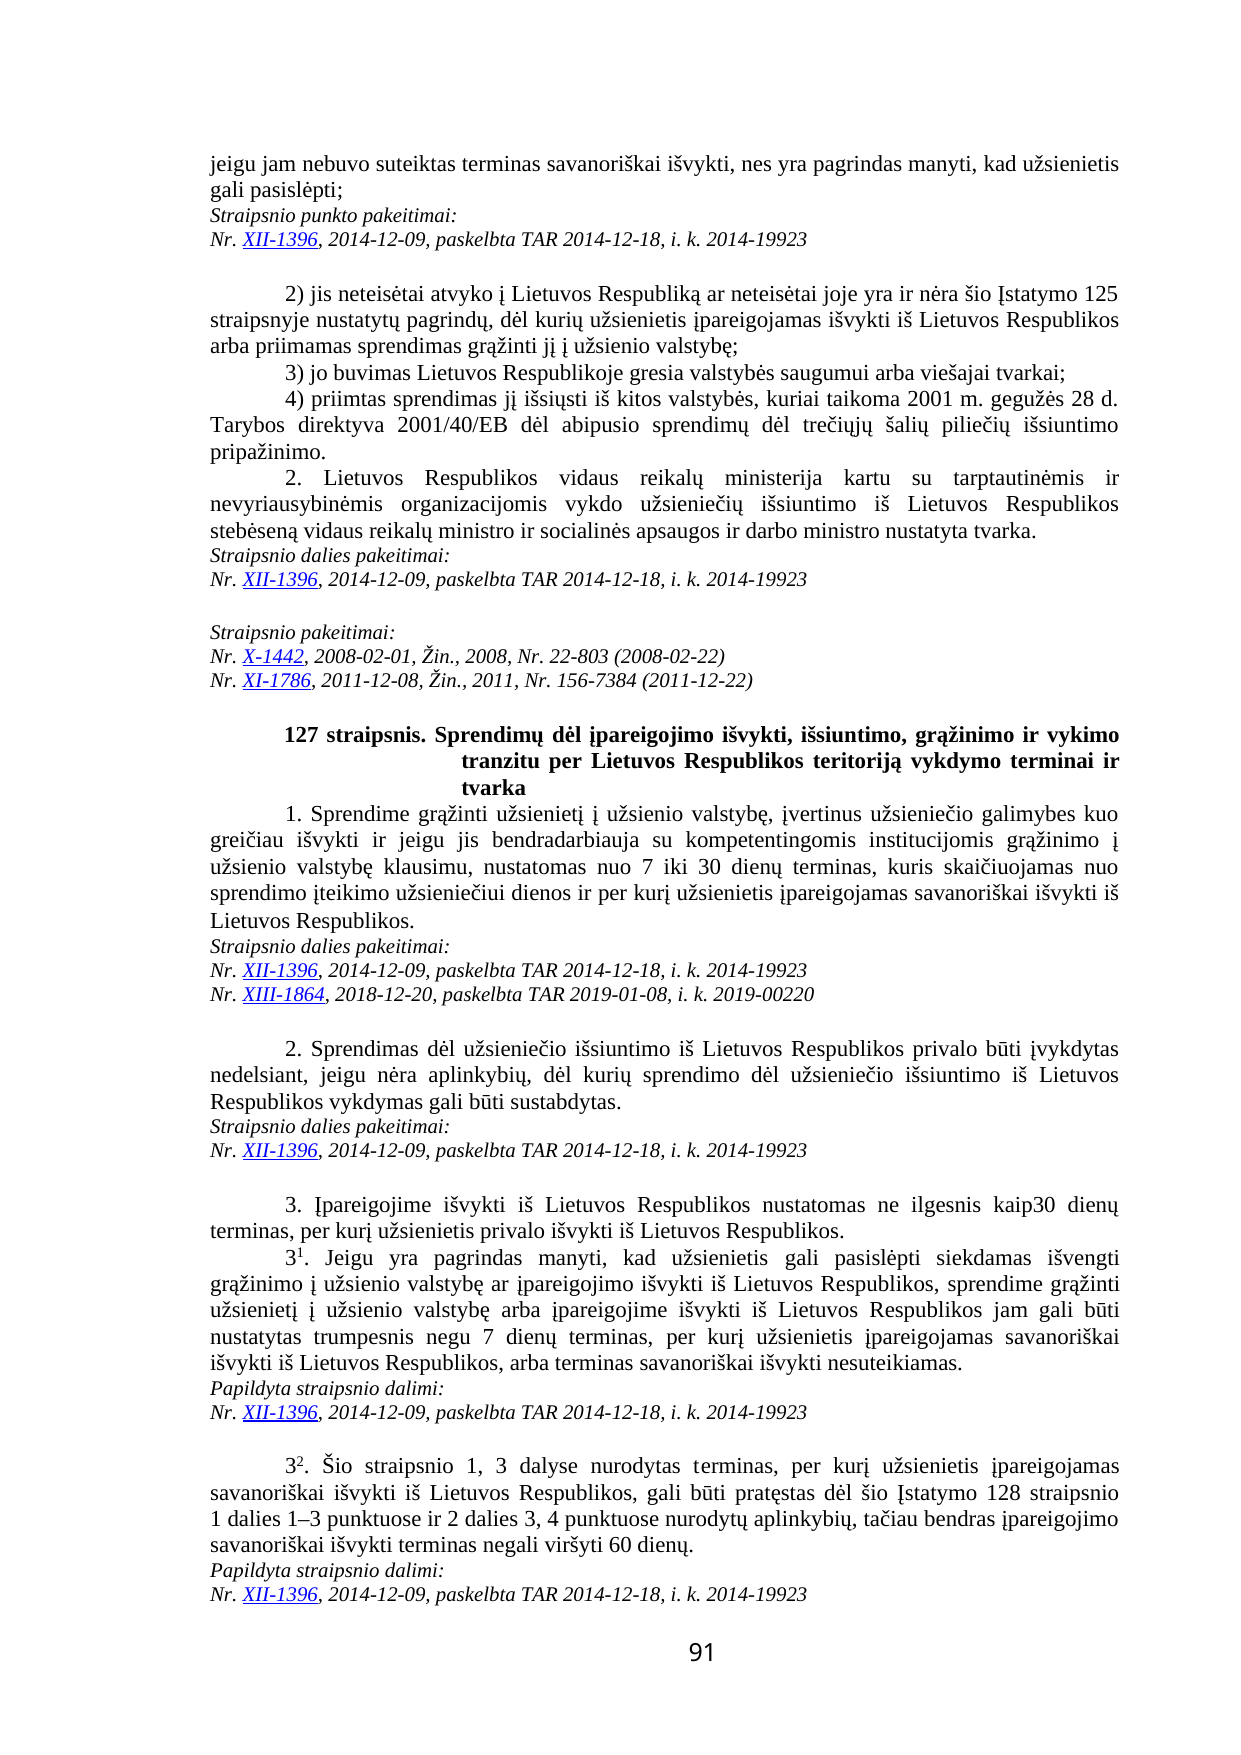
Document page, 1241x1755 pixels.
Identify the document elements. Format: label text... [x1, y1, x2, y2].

text 127 straipsnis. Sprendimų dėl įpareigojimo išvykti, išsiuntimo, grąžinimo ir vykimo tranzitu per Lietuvos Respublikos teritoriją vykdymo terminai ir tvarka [284, 721, 1120, 800]
text Straipsnio pakeitimai: [210, 620, 1120, 644]
text Straipsnio dalies pakeitimai: [210, 934, 1120, 958]
text Papildyta straipsnio dalimi: [210, 1376, 1120, 1399]
text Straipsnio punkto pakeitimai: [210, 203, 1120, 227]
text Nr. XII-1396, 2014-12-09, paskelbta TAR 2014-12-18, i. k. 2014-19923 [210, 1399, 1120, 1424]
text Nr. X-1442, 2008-02-01, Žin., 2008, Nr. 22-803 (2008-02-22) [210, 644, 1120, 668]
text 2) jis neteisėtai atvyko į Lietuvos Respubliką ar neteisėtai joje yra ir nėra šio Įstatymo 125 straipsnyje nustatytų pagrindų, dėl kurių užsienietis įpareigojamas išvykti iš Lietuvos Respublikos arba priimamas sprendimas grąžinti jį į užsienio valstybę; [210, 279, 1120, 359]
text 32. Šio straipsnio 1, 3 dalyse nurodytas terminas, per kurį užsienietis įpareigojamas savanoriškai išvykti iš Lietuvos Respublikos, gali būti pratęstas dėl šio Įstatymo 128 straipsnio 1 dalies 1–3 punktuose ir 2 dalies 3, 4 punktuose nurodytų aplinkybių, tačiau bendras įpareigojimo savanoriškai išvykti terminas negali viršyti 60 dienų. [210, 1452, 1120, 1558]
text Nr. XII-1396, 2014-12-09, paskelbta TAR 2014-12-18, i. k. 2014-19923 [210, 227, 1120, 251]
text 2. Sprendimas dėl užsieniečio išsiuntimo iš Lietuvos Respublikos privalo būti įvykdytas nedelsiant, jeigu nėra aplinkybių, dėl kurių sprendimo dėl užsieniečio išsiuntimo iš Lietuvos Respublikos vykdymas gali būti sustabdytas. [210, 1035, 1120, 1114]
text Nr. XII-1396, 2014-12-09, paskelbta TAR 2014-12-18, i. k. 2014-19923 [210, 567, 1120, 591]
text jeigu jam nebuvo suteiktas terminas savanoriškai išvykti, nes yra pagrindas manyti, kad užsienietis gali pasislėpti; [210, 150, 1120, 203]
text 4) priimtas sprendimas jį išsiųsti iš kitos valstybės, kuriai taikoma 2001 m. gegužės 28 d. Tarybos direktyva 2001/40/EB dėl abipusio sprendimų dėl trečiųjų šalių piliečių išsiuntimo pripažinimo. [210, 385, 1120, 464]
text Nr. XII-1396, 2014-12-09, paskelbta TAR 2014-12-18, i. k. 2014-19923 [210, 958, 1120, 982]
text 3) jo buvimas Lietuvos Respublikoje gresia valstybės saugumui arba viešajai tvarkai; [210, 359, 1120, 385]
text 31. Jeigu yra pagrindas manyti, kad užsienietis gali pasislėpti siekdamas išvengti grąžinimo į užsienio valstybę ar įpareigojimo išvykti iš Lietuvos Respublikos, sprendime grąžinti užsienietį į užsienio valstybę arba įpareigojime išvykti iš Lietuvos Respublikos jam gali būti nustatytas trumpesnis negu 7 dienų terminas, per kurį užsienietis įpareigojamas savanoriškai išvykti iš Lietuvos Respublikos, arba terminas savanoriškai išvykti nesuteikiamas. [210, 1244, 1120, 1376]
text Nr. XI-1786, 2011-12-08, Žin., 2011, Nr. 156-7384 (2011-12-22) [210, 668, 1120, 692]
text Nr. XII-1396, 2014-12-09, paskelbta TAR 2014-12-18, i. k. 2014-19923 [210, 1138, 1120, 1162]
text 2. Lietuvos Respublikos vidaus reikalų ministerija kartu su tarptautinėmis ir nevyriausybinėmis organizacijomis vykdo užsieniečių išsiuntimo iš Lietuvos Respublikos stebėseną vidaus reikalų ministro ir socialinės apsaugos ir darbo ministro nustatyta tvarka. [210, 464, 1120, 543]
text Papildyta straipsnio dalimi: [210, 1558, 1120, 1582]
text 3. Įpareigojime išvykti iš Lietuvos Respublikos nustatomas ne ilgesnis kaip30 dienų terminas, per kurį užsienietis privalo išvykti iš Lietuvos Respublikos. [210, 1191, 1120, 1244]
text Straipsnio dalies pakeitimai: [210, 543, 1120, 567]
text Straipsnio dalies pakeitimai: [210, 1114, 1120, 1138]
text Nr. XII-1396, 2014-12-09, paskelbta TAR 2014-12-18, i. k. 2014-19923 [210, 1582, 1120, 1606]
text Nr. XIII-1864, 2018-12-20, paskelbta TAR 2019-01-08, i. k. 2019-00220 [210, 982, 1120, 1006]
text 1. Sprendime grąžinti užsienietį į užsienio valstybę, įvertinus užsieniečio galimybes kuo greičiau išvykti ir jeigu jis bendradarbiauja su kompetentingomis institucijomis grąžinimo į užsienio valstybę klausimu, nustatomas nuo 7 iki 30 dienų terminas, kuris skaičiuojamas nuo sprendimo įteikimo užsieniečiui dienos ir per kurį užsienietis įpareigojamas savanoriškai išvykti iš Lietuvos Respublikos. [210, 800, 1120, 934]
